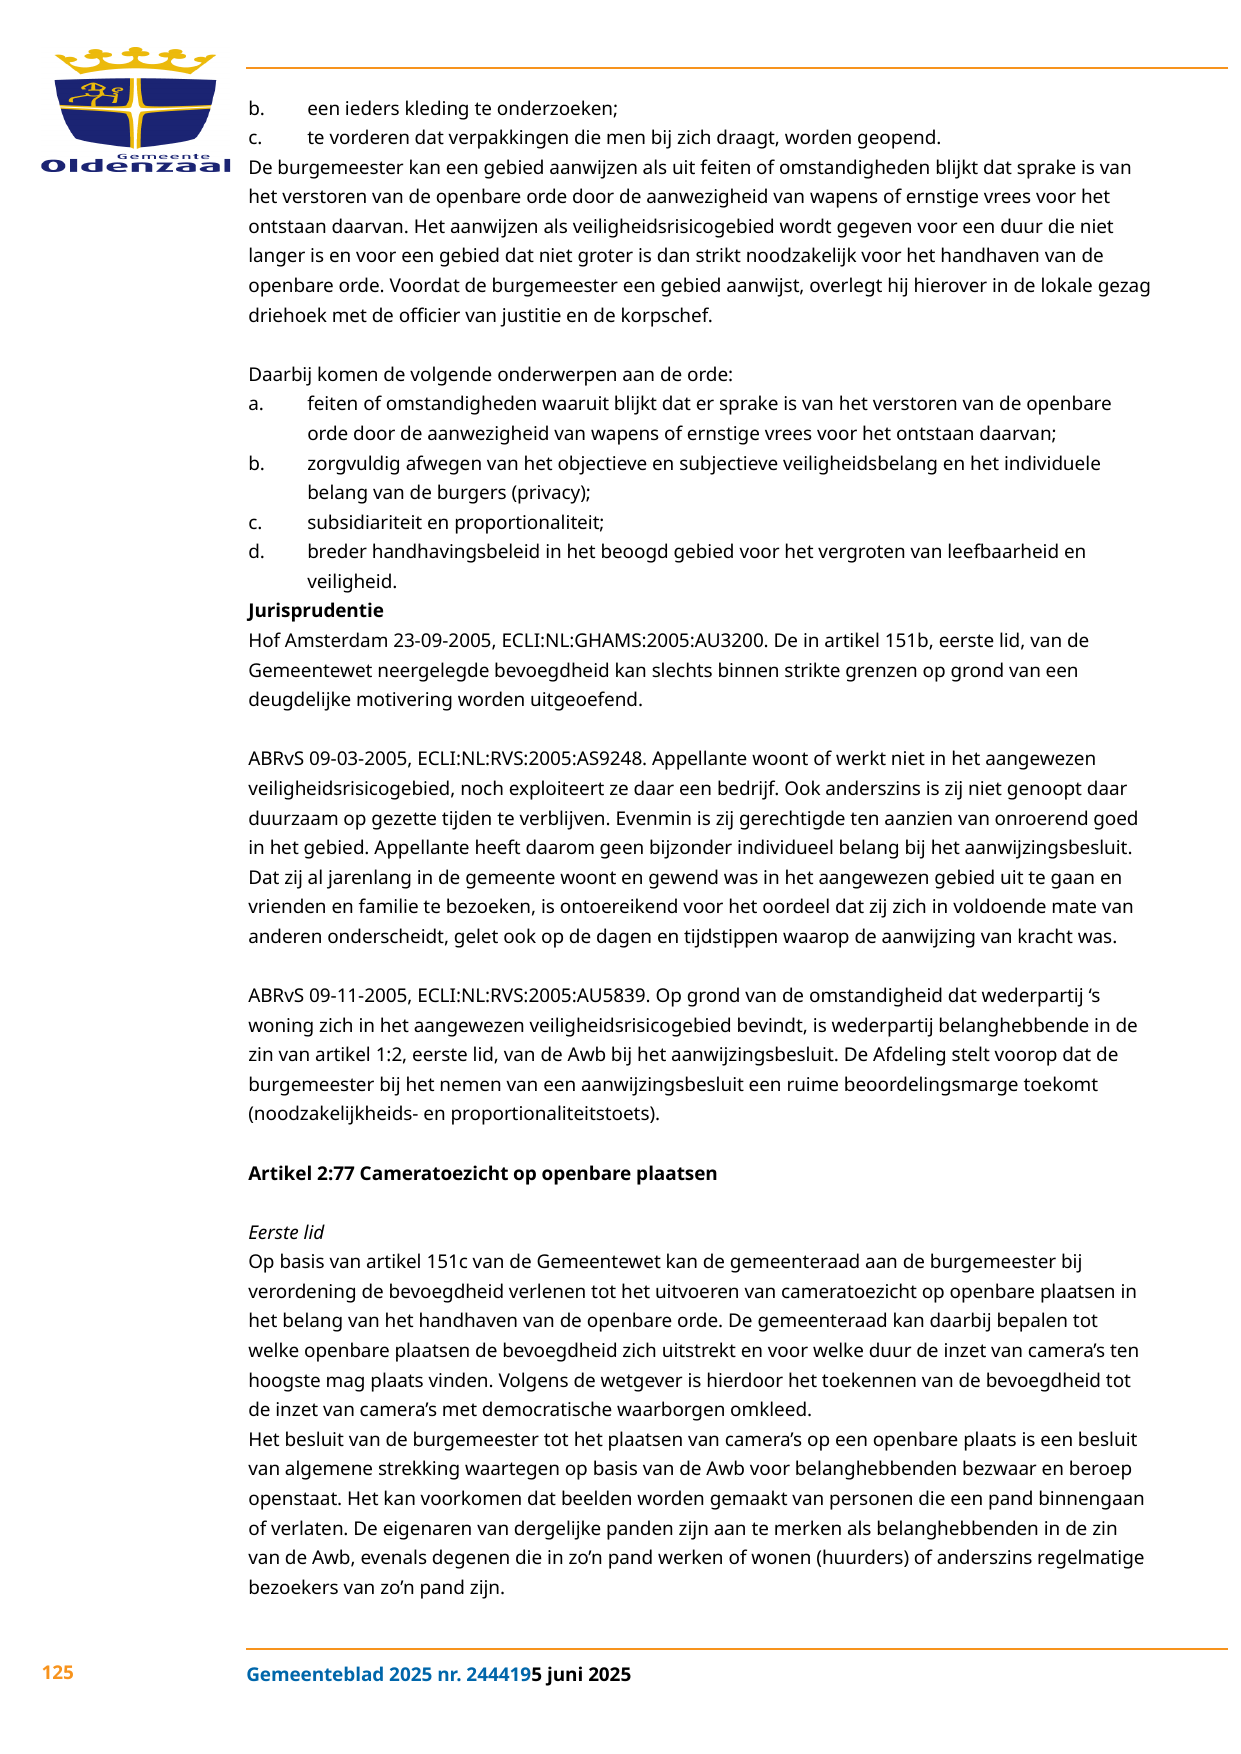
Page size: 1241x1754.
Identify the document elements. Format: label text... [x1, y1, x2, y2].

text Eerste lid [248, 1219, 1152, 1245]
text ABRvS 09-11-2005, ECLI:NL:RVS:2005:AU5839. Op grond van de omstandigheid dat wederpartij ‘s woning zich in het aangewezen veiligheidsrisicogebied bevindt, is wederpartij belanghebbende in de zin van artikel 1:2, eerste lid, van de Awb bij het aanwijzingsbesluit. De Afdeling stelt voorop dat de burgemeester bij het nemen van een aanwijzingsbesluit een ruime beoordelingsmarge toekomt (noodzakelijkheids- en proportionaliteitstoets). [248, 982, 1152, 1126]
list subsidiariteit en proportionaliteit; [248, 509, 1152, 535]
list breder handhavingsbeleid in het beoogd gebied voor het vergroten van leefbaarheid en veiligheid. [248, 538, 1152, 594]
text Hof Amsterdam 23-09-2005, ECLI:NL:GHAMS:2005:AU3200. De in artikel 151b, eerste lid, van de Gemeentewet neergelegde bevoegdheid kan slechts binnen strikte grenzen op grond van een deugdelijke motivering worden uitgeoefend. [248, 627, 1152, 712]
list zorgvuldig afwegen van het objectieve en subjectieve veiligheidsbelang en het individuele belang van de burgers (privacy); [248, 450, 1152, 505]
text ABRvS 09-03-2005, ECLI:NL:RVS:2005:AS9248. Appellante woont of werkt niet in het aangewezen veiligheidsrisicogebied, noch exploiteert ze daar een bedrijf. Ook anderszins is zij niet genoopt daar duurzaam op gezette tijden te verblijven. Evenmin is zij gerechtigde ten aanzien van onroerend goed in het gebied. Appellante heeft daarom geen bijzonder individueel belang bij het aanwijzingsbesluit. Dat zij al jarenlang in de gemeente woont en gewend was in het aangewezen gebied uit te gaan en vrienden en familie te bezoeken, is ontoereikend voor het oordeel dat zij zich in voldoende mate van anderen onderscheidt, gelet ook op de dagen en tijdstippen waarop de aanwijzing van kracht was. [248, 746, 1152, 949]
picture [41, 47, 231, 172]
text Op basis van artikel 151c van de Gemeentewet kan de gemeenteraad aan de burgemeester bij verordening de bevoegdheid verlenen tot het uitvoeren van cameratoezicht op openbare plaatsen in het belang van het handhaven van de openbare orde. De gemeenteraad kan daarbij bepalen tot welke openbare plaatsen de bevoegdheid zich uitstrekt en voor welke duur de inzet van camera’s ten hoogste mag plaats vinden. Volgens de wetgever is hierdoor het toekennen van de bevoegdheid tot de inzet van camera’s met democratische waarborgen omkleed. [248, 1248, 1152, 1422]
list een ieders kleding te onderzoeken; [248, 95, 1152, 121]
text Het besluit van de burgemeester tot het plaatsen van camera’s op een openbare plaats is een besluit van algemene strekking waartegen op basis van de Awb voor belanghebbenden bezwaar en beroep openstaat. Het kan voorkomen dat beelden worden gemaakt van personen die een pand binnengaan of verlaten. De eigenaren van dergelijke panden zijn aan te merken als belanghebbenden in de zin van de Awb, evenals degenen die in zo’n pand werken of wonen (huurders) of anderszins regelmatige bezoekers van zo’n pand zijn. [248, 1426, 1152, 1600]
text Artikel 2:77 Cameratoezicht op openbare plaatsen [248, 1160, 1152, 1186]
text De burgemeester kan een gebied aanwijzen als uit feiten of omstandigheden blijkt dat sprake is van het verstoren van de openbare orde door de aanwezigheid van wapens of ernstige vrees voor het ontstaan daarvan. Het aanwijzen als veiligheidsrisicogebied wordt gegeven voor een duur die niet langer is en voor een gebied dat niet groter is dan strikt noodzakelijk voor het handhaven van de openbare orde. Voordat de burgemeester een gebied aanwijst, overlegt hij hierover in de lokale gezag driehoek met de officier van justitie en de korpschef. [248, 154, 1152, 328]
text Daarbij komen de volgende onderwerpen aan de orde: [248, 361, 1152, 387]
list te vorderen dat verpakkingen die men bij zich draagt, worden geopend. [248, 124, 1152, 150]
text Jurisprudentie [248, 598, 1152, 623]
list feiten of omstandigheden waaruit blijkt dat er sprake is van het verstoren van de openbare orde door de aanwezigheid van wapens of ernstige vrees voor het ontstaan daarvan; [248, 391, 1152, 446]
